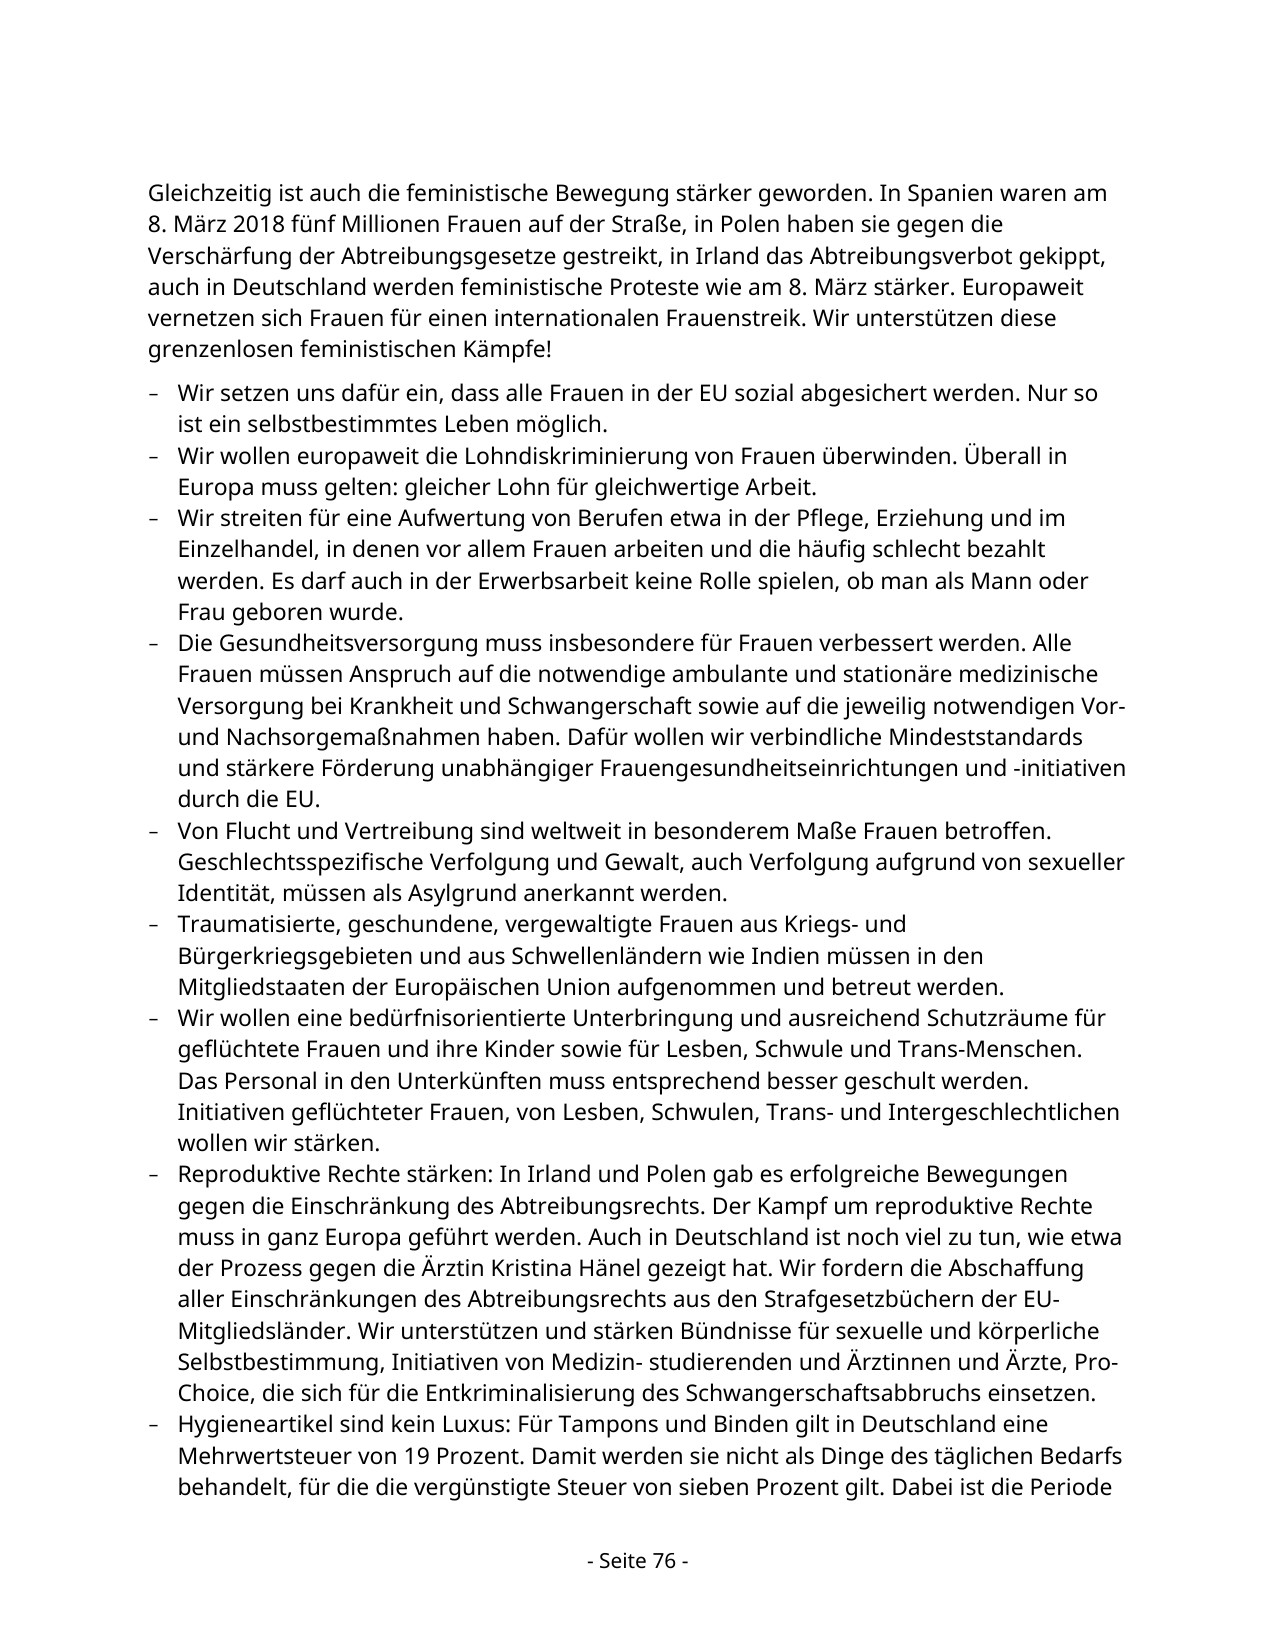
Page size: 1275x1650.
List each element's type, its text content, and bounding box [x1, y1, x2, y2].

list Wir wollen eine bedürfnisorientierte Unterbringung und ausreichend Schutzräume für geflüchtete Frauen und ihre Kinder sowie für Lesben, Schwule und Trans-Menschen. Das Personal in den Unterkünften muss entsprechend besser geschult werden. Initiativen geflüchteter Frauen, von Lesben, Schwulen, Trans- und Intergeschlechtlichen wollen wir stärken. [148, 1002, 1127, 1158]
list Die Gesundheitsversorgung muss insbesondere für Frauen verbessert werden. Alle Frauen müssen Anspruch auf die notwendige ambulante und stationäre medizinische Versorgung bei Krankheit und Schwangerschaft sowie auf die jeweilig notwendigen Vor- und Nachsorgemaßnahmen haben. Dafür wollen wir verbindliche Mindeststandards und stärkere Förderung unabhängiger Frauengesundheitseinrichtungen und -initiativen durch die EU. [148, 627, 1127, 815]
list Wir setzen uns dafür ein, dass alle Frauen in der EU sozial abgesichert werden. Nur so ist ein selbstbestimmtes Leben möglich. [148, 377, 1127, 440]
list Traumatisierte, geschundene, vergewaltigte Frauen aus Kriegs- und Bürgerkriegsgebieten und aus Schwellenländern wie Indien müssen in den Mitgliedstaaten der Europäischen Union aufgenommen und betreut werden. [148, 908, 1127, 1002]
list Wir wollen europaweit die Lohndiskriminierung von Frauen überwinden. Überall in Europa muss gelten: gleicher Lohn für gleichwertige Arbeit. [148, 440, 1127, 502]
list Reproduktive Rechte stärken: In Irland und Polen gab es erfolgreiche Bewegungen gegen die Einschränkung des Abtreibungsrechts. Der Kampf um reproduktive Rechte muss in ganz Europa geführt werden. Auch in Deutschland ist noch viel zu tun, wie etwa der Prozess gegen die Ärztin Kristina Hänel gezeigt hat. Wir fordern die Abschaffung aller Einschränkungen des Abtreibungsrechts aus den Strafgesetzbüchern der EU-Mitgliedsländer. Wir unterstützen und stärken Bündnisse für sexuelle und körperliche Selbstbestimmung, Initiativen von Medizin- studierenden und Ärztinnen und Ärzte, Pro-Choice, die sich für die Entkriminalisierung des Schwangerschaftsabbruchs einsetzen. [148, 1158, 1127, 1408]
list Von Flucht und Vertreibung sind weltweit in besonderem Maße Frauen betroffen. Geschlechtsspezifische Verfolgung und Gewalt, auch Verfolgung aufgrund von sexueller Identität, müssen als Asylgrund anerkannt werden. [148, 815, 1127, 908]
list Wir streiten für eine Aufwertung von Berufen etwa in der Pflege, Erziehung und im Einzelhandel, in denen vor allem Frauen arbeiten und die häufig schlecht bezahlt werden. Es darf auch in der Erwerbsarbeit keine Rolle spielen, ob man als Mann oder Frau geboren wurde. [148, 502, 1127, 627]
text Gleichzeitig ist auch die feministische Bewegung stärker geworden. In Spanien waren am 8. März 2018 fünf Millionen Frauen auf der Straße, in Polen haben sie gegen die Verschärfung der Abtreibungsgesetze gestreikt, in Irland das Abtreibungsverbot gekippt, auch in Deutschland werden feministische Proteste wie am 8. März stärker. Europaweit vernetzen sich Frauen für einen internationalen Frauenstreik. Wir unterstützen diese grenzenlosen feministischen Kämpfe! [148, 177, 1127, 365]
list Hygieneartikel sind kein Luxus: Für Tampons und Binden gilt in Deutschland eine Mehrwertsteuer von 19 Prozent. Damit werden sie nicht als Dinge des täglichen Bedarfs behandelt, für die die vergünstigte Steuer von sieben Prozent gilt. Dabei ist die Periode [148, 1408, 1127, 1502]
